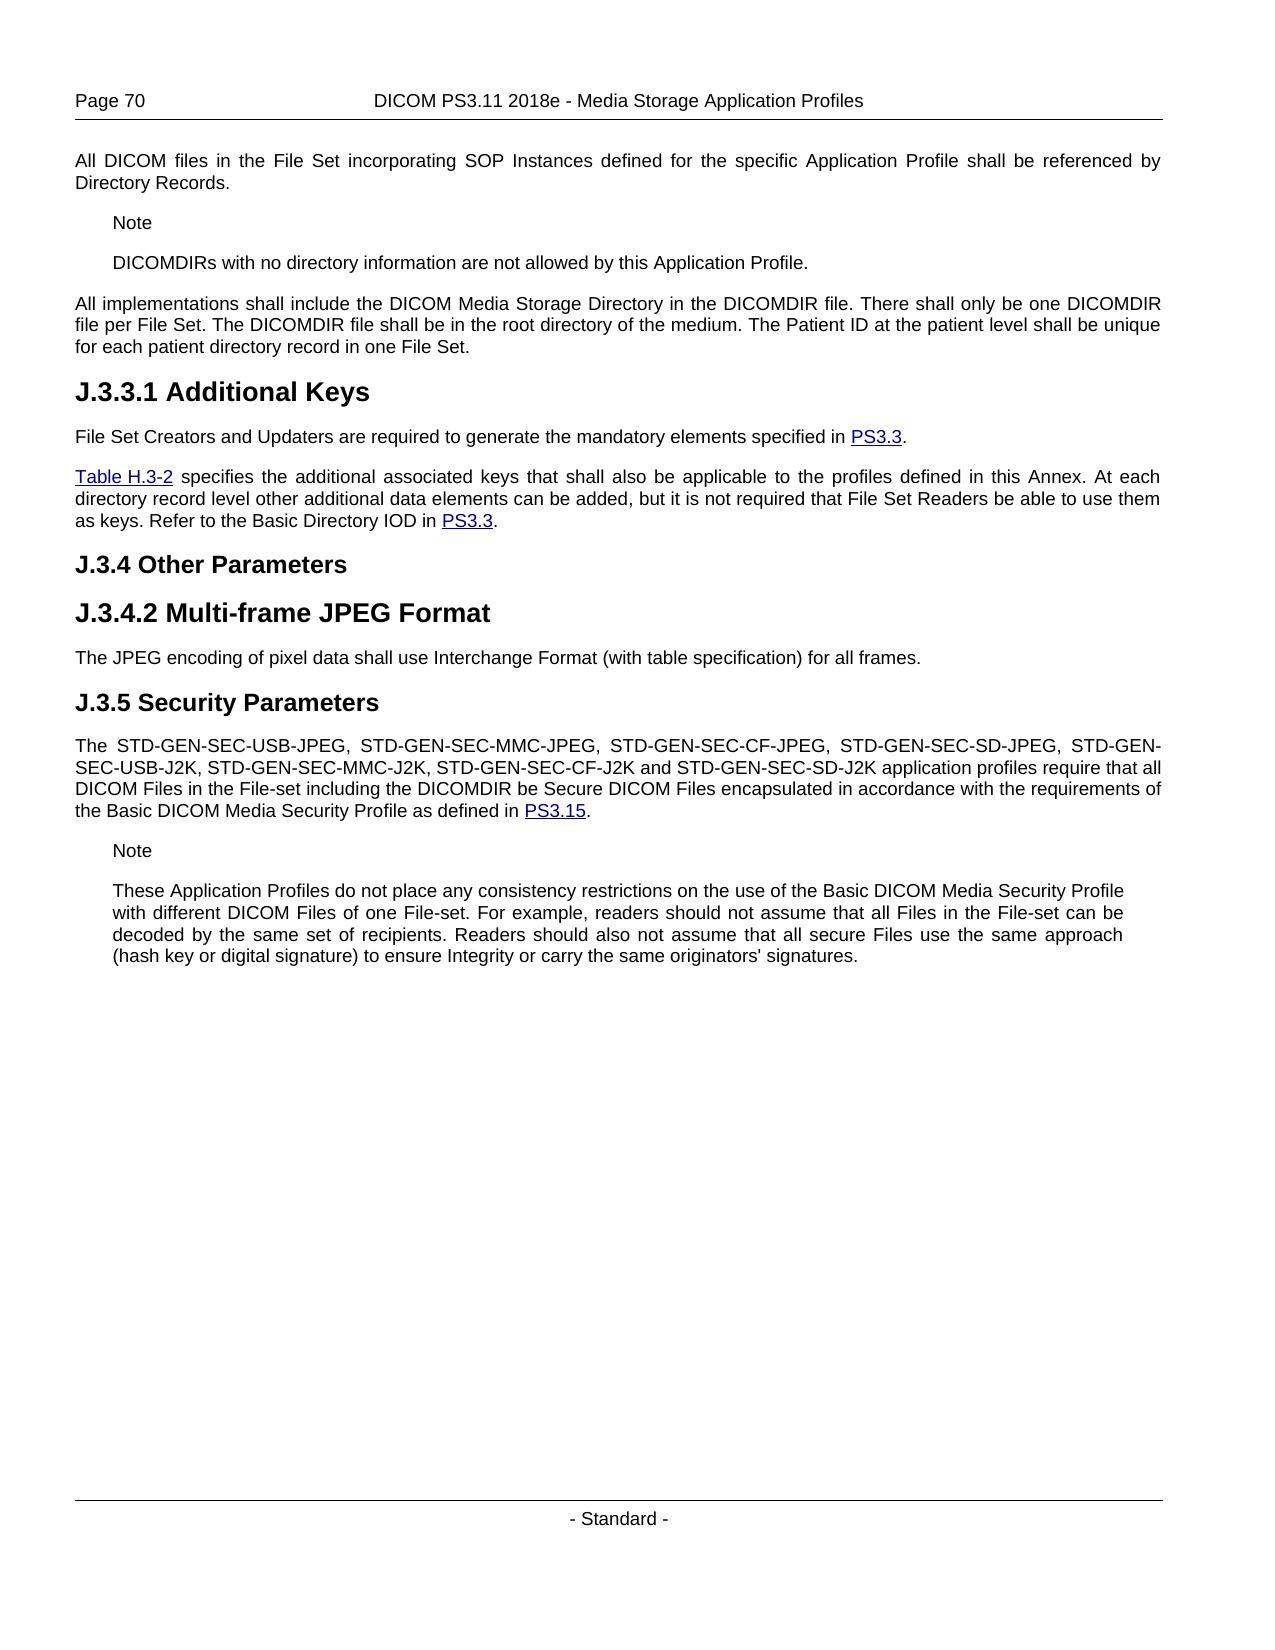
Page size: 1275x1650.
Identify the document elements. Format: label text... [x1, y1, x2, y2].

text All DICOM files in the File Set incorporating SOP Instances defined for the specific Application Profile shall be referenced by Directory Records. [75, 150, 1162, 193]
text File Set Creators and Updaters are required to generate the mandatory elements specified in PS3.3. [75, 426, 1162, 447]
text All implementations shall include the DICOM Media Storage Directory in the DICOMDIR file. There shall only be one DICOMDIR file per File Set. The DICOMDIR file shall be in the root directory of the medium. The Patient ID at the patient level shall be unique for each patient directory record in one File Set. [75, 292, 1162, 357]
text J.3.5 Security Parameters [75, 687, 1162, 716]
text Table H.3-2 specifies the additional associated keys that shall also be applicable to the profiles defined in this Annex. At each directory record level other additional data elements can be added, but it is not required that File Set Readers be able to use them as keys. Refer to the Basic Directory IOD in PS3.3. [75, 466, 1162, 531]
text Note [112, 840, 1125, 862]
text DICOMDIRs with no directory information are not allowed by this Application Profile. [112, 252, 1125, 274]
text J.3.3.1 Additional Keys [75, 376, 1162, 407]
text The STD-GEN-SEC-USB-JPEG, STD-GEN-SEC-MMC-JPEG, STD-GEN-SEC-CF-JPEG, STD-GEN-SEC-SD-JPEG, STD-GEN-SEC-USB-J2K, STD-GEN-SEC-MMC-J2K, STD-GEN-SEC-CF-J2K and STD-GEN-SEC-SD-J2K application profiles require that all DICOM Files in the File-set including the DICOMDIR be Secure DICOM Files encapsulated in accordance with the requirements of the Basic DICOM Media Security Profile as defined in PS3.15. [75, 735, 1162, 821]
text Note [112, 212, 1125, 233]
text The JPEG encoding of pixel data shall use Interchange Format (with table specification) for all frames. [75, 647, 1162, 669]
text J.3.4 Other Parameters [75, 550, 1162, 578]
text J.3.4.2 Multi-frame JPEG Format [75, 597, 1162, 628]
text These Application Profiles do not place any consistency restrictions on the use of the Basic DICOM Media Security Profile with different DICOM Files of one File-set. For example, readers should not assume that all Files in the File-set can be decoded by the same set of recipients. Readers should also not assume that all secure Files use the same approach (hash key or digital signature) to ensure Integrity or carry the same originators' signatures. [112, 880, 1125, 967]
